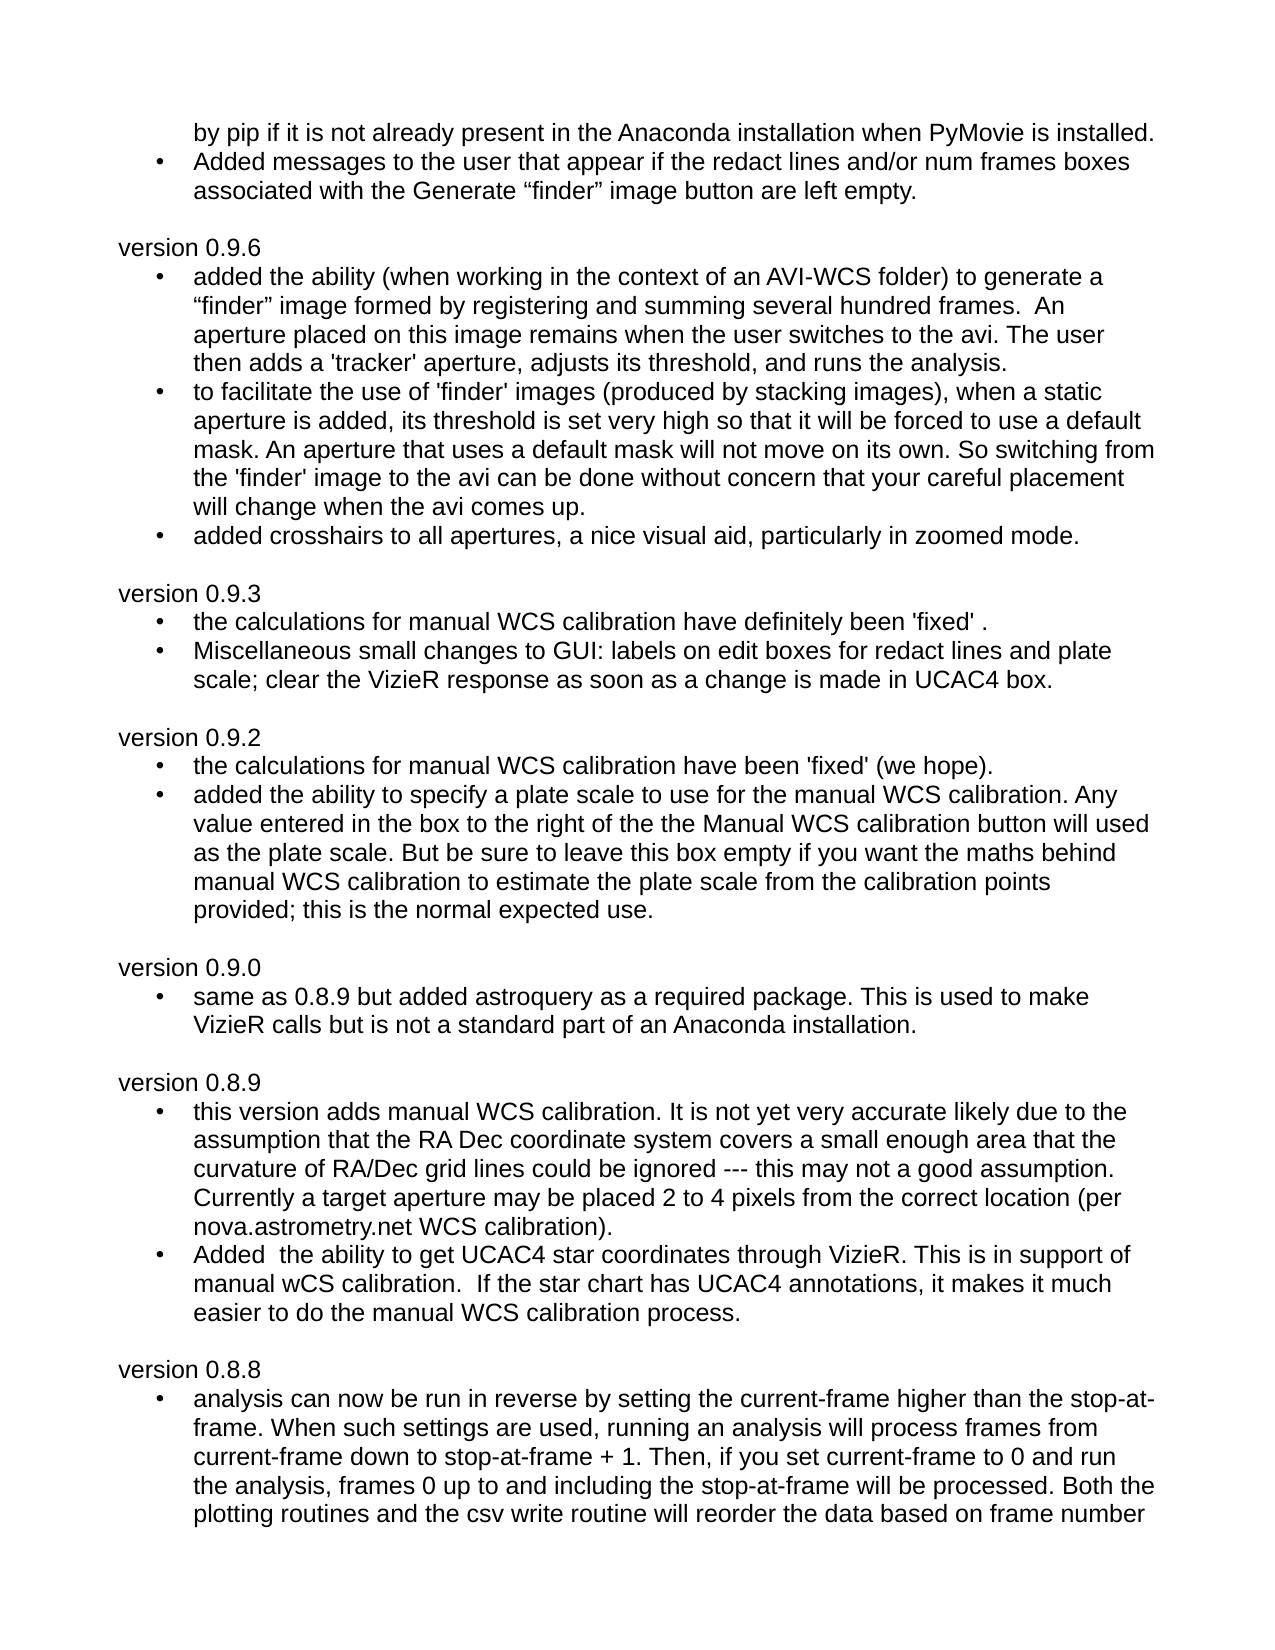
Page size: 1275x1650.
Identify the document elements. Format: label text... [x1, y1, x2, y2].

list the calculations for manual WCS calibration have been 'fixed' (we hope). [156, 751, 1157, 780]
text version 0.9.2 [118, 722, 1157, 751]
list analysis can now be run in reverse by setting the current-frame higher than the stop-at-frame. When such settings are used, running an analysis will process frames from current-frame down to stop-at-frame + 1. Then, if you set current-frame to 0 and run the analysis, frames 0 up to and including the stop-at-frame will be processed. Both the plotting routines and the csv write routine will reorder the data based on frame number [156, 1384, 1157, 1528]
list Added messages to the user that appear if the redact lines and/or num frames boxes associated with the Generate “finder” image button are left empty. [156, 147, 1157, 233]
list Miscellaneous small changes to GUI: labels on edit boxes for redact lines and plate scale; clear the VizieR response as soon as a change is made in UCAC4 box. [156, 636, 1157, 722]
list added crosshairs to all apertures, a nice visual aid, particularly in zoomed mode. [156, 521, 1157, 578]
list by pip if it is not already present in the Anaconda installation when PyMovie is installed. [156, 118, 1157, 147]
text version 0.8.8 [118, 1356, 1157, 1384]
list same as 0.8.9 but added astroquery as a required package. This is used to make VizieR calls but is not a standard part of an Anaconda installation. [156, 981, 1157, 1068]
text version 0.9.3 [118, 578, 1157, 607]
list added the ability to specify a plate scale to use for the manual WCS calibration. Any value entered in the box to the right of the the Manual WCS calibration button will used as the plate scale. But be sure to leave this box empty if you want the maths behind manual WCS calibration to estimate the plate scale from the calibration points provided; this is the normal expected use. [156, 780, 1157, 953]
text version 0.8.9 [118, 1068, 1157, 1097]
list the calculations for manual WCS calibration have definitely been 'fixed' . [156, 607, 1157, 636]
text version 0.9.6 [118, 233, 1157, 262]
list added the ability (when working in the context of an AVI-WCS folder) to generate a “finder” image formed by registering and summing several hundred frames. An aperture placed on this image remains when the user switches to the avi. The user then adds a 'tracker' aperture, adjusts its threshold, and runs the analysis. [156, 262, 1157, 377]
list Added the ability to get UCAC4 star coordinates through VizieR. This is in support of manual wCS calibration. If the star chart has UCAC4 annotations, it makes it much easier to do the manual WCS calibration process. [156, 1240, 1157, 1356]
text version 0.9.0 [118, 953, 1157, 981]
list to facilitate the use of 'finder' images (produced by stacking images), when a static aperture is added, its threshold is set very high so that it will be forced to use a default mask. An aperture that uses a default mask will not move on its own. So switching from the 'finder' image to the avi can be done without concern that your careful placement will change when the avi comes up. [156, 377, 1157, 521]
list this version adds manual WCS calibration. It is not yet very accurate likely due to the assumption that the RA Dec coordinate system covers a small enough area that the curvature of RA/Dec grid lines could be ignored --- this may not a good assumption. Currently a target aperture may be placed 2 to 4 pixels from the correct location (per nova.astrometry.net WCS calibration). [156, 1097, 1157, 1240]
